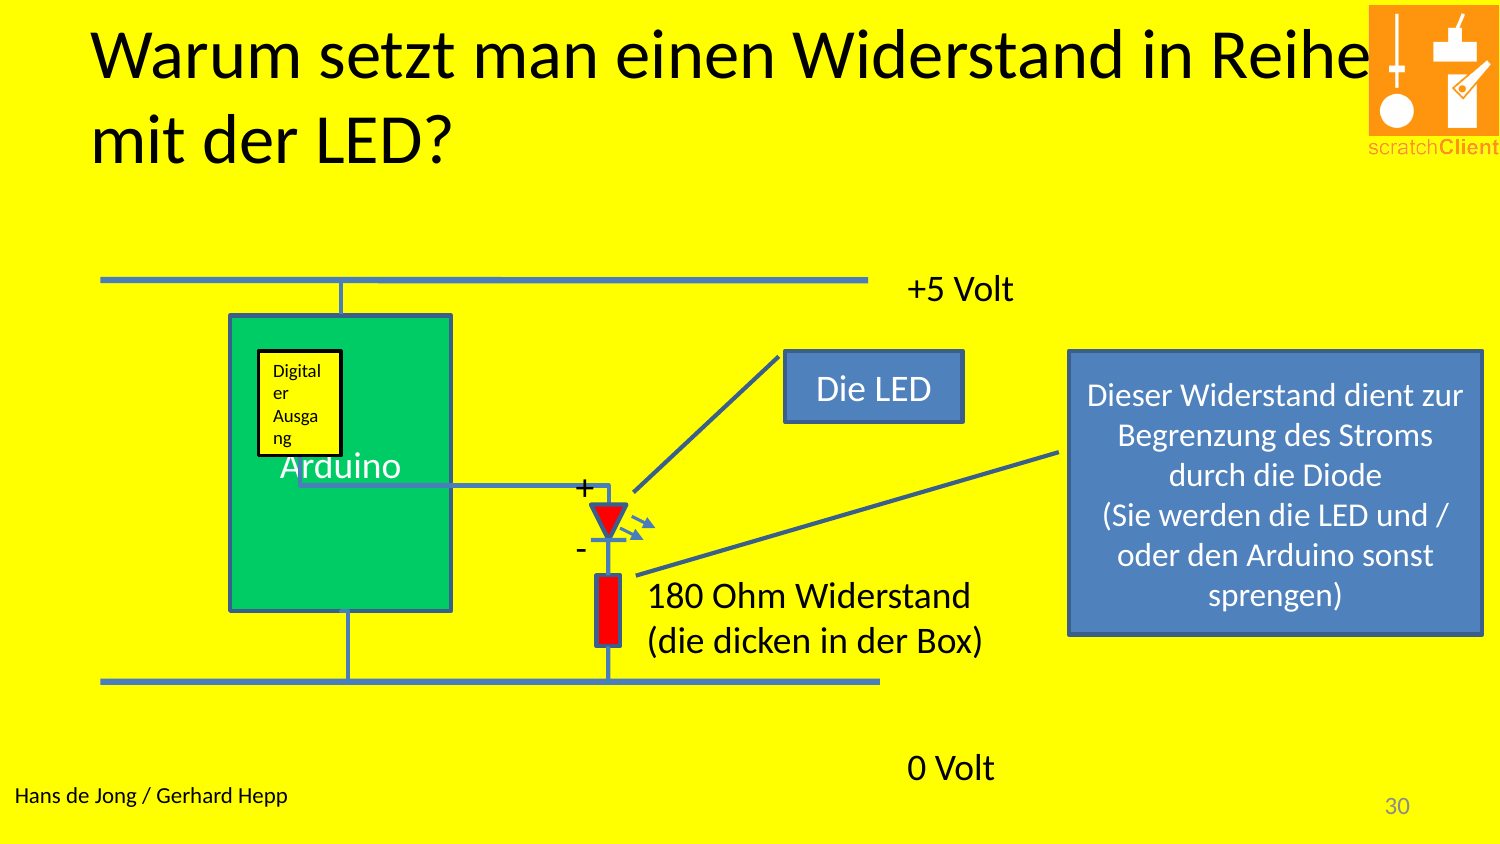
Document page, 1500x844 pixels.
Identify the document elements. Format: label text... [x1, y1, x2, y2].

slide_number [1340, 782, 1425, 827]
text_box 180 Ohm Widerstand (die dicken in der Box) [631, 563, 1034, 669]
text_box - [560, 516, 644, 577]
text_box Arduino [230, 315, 452, 611]
text_box + [560, 455, 644, 516]
picture [1425, 5, 1500, 160]
title Warum setzt man einen Widerstand in Reihe mit der LED? [75, 0, 1425, 186]
text_box Digitaler Ausgang [258, 350, 341, 456]
text_box [596, 577, 621, 647]
text_box 0 Volt [892, 735, 1011, 796]
text_box +5 Volt [892, 256, 1029, 317]
text_box Dieser Widerstand dient zur Begrenzung des Stroms durch die Diode (Sie werden die LED und / oder den Arduino sonst sprengen) [1069, 351, 1482, 635]
text_box Die LED [785, 351, 963, 422]
